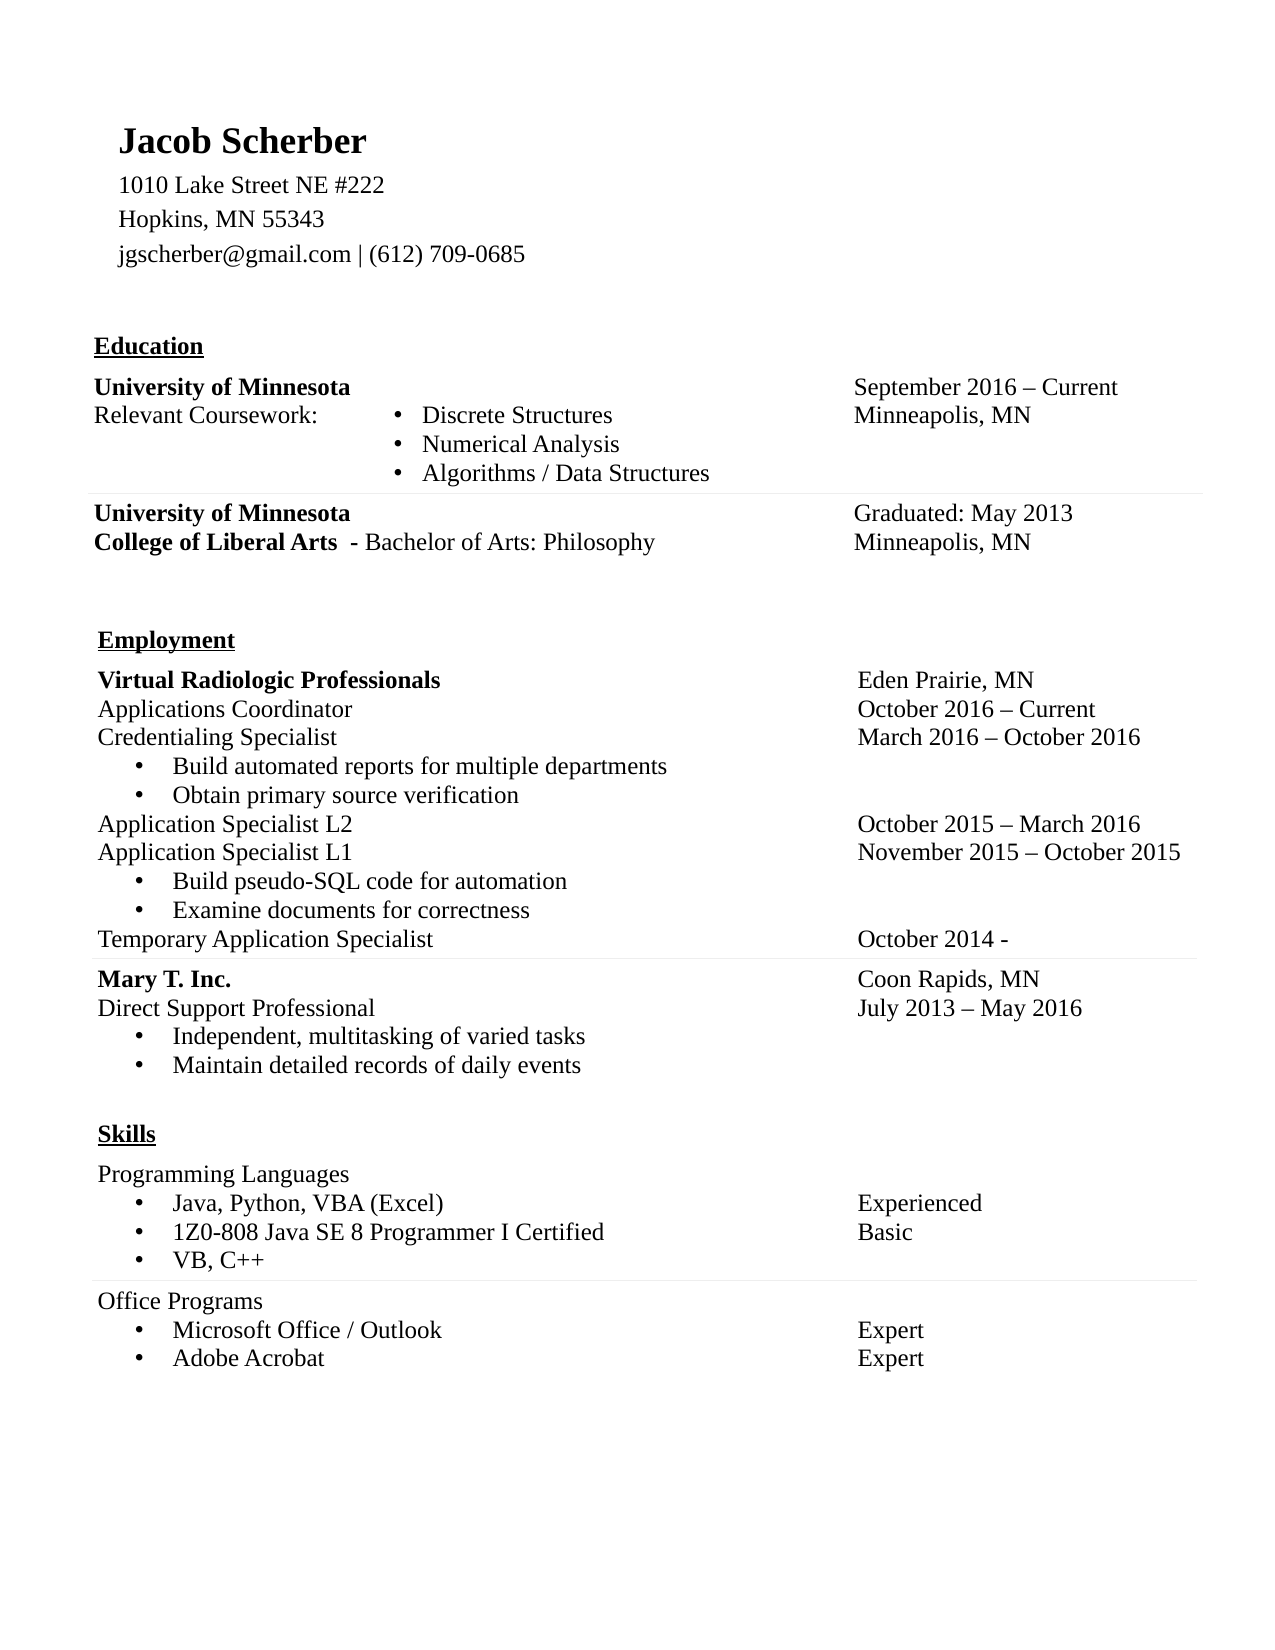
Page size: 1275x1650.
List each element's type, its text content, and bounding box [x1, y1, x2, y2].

table_header Education [88, 326, 848, 366]
table_header [852, 619, 1197, 659]
table_cell Experienced Basic [852, 1154, 1197, 1280]
table_cell Coon Rapids, MN July 2013 – May 2016 [852, 959, 1197, 1085]
table_cell September 2016 – Current Minneapolis, MN [848, 366, 1203, 492]
table_cell Eden Prairie, MN October 2016 – Current March 2016 – October 2016 October 2015 – March 2016 November 2015 – October 2015 October 2014 - [852, 659, 1197, 958]
table_cell Office Programs Microsoft Office / Outlook Adobe Acrobat [92, 1281, 852, 1378]
table_header Skills [92, 1114, 852, 1154]
table_cell Mary T. Inc. Direct Support Professional Independent, multitasking of varied tasks Maintain detailed records of daily events [92, 959, 852, 1085]
table_cell [852, 1378, 1197, 1418]
table_cell University of Minnesota College of Liberal Arts - Bachelor of Arts: Philosophy [88, 494, 848, 561]
table_cell Expert Expert [852, 1281, 1197, 1378]
table_cell Programming Languages Java, Python, VBA (Excel) 1Z0-808 Java SE 8 Programmer I Certified VB, C++ [92, 1154, 852, 1280]
table_cell Graduated: May 2013 Minneapolis, MN [848, 494, 1203, 561]
table_header Employment [92, 619, 852, 659]
table_cell University of Minnesota Relevant Coursework: [88, 366, 369, 492]
table_header [848, 326, 1203, 366]
table_cell Discrete Structures Numerical Analysis Algorithms / Data Structures [369, 366, 848, 492]
table_header [852, 1114, 1197, 1154]
table_cell Virtual Radiologic Professionals Applications Coordinator Credentialing Specialist Build automated reports for multiple departments Obtain primary source verification Application Specialist L2 Application Specialist L1 Build pseudo-SQL code for automation Examine documents for correctness Temporary Application Specialist [92, 659, 852, 958]
table_cell [92, 1378, 852, 1418]
